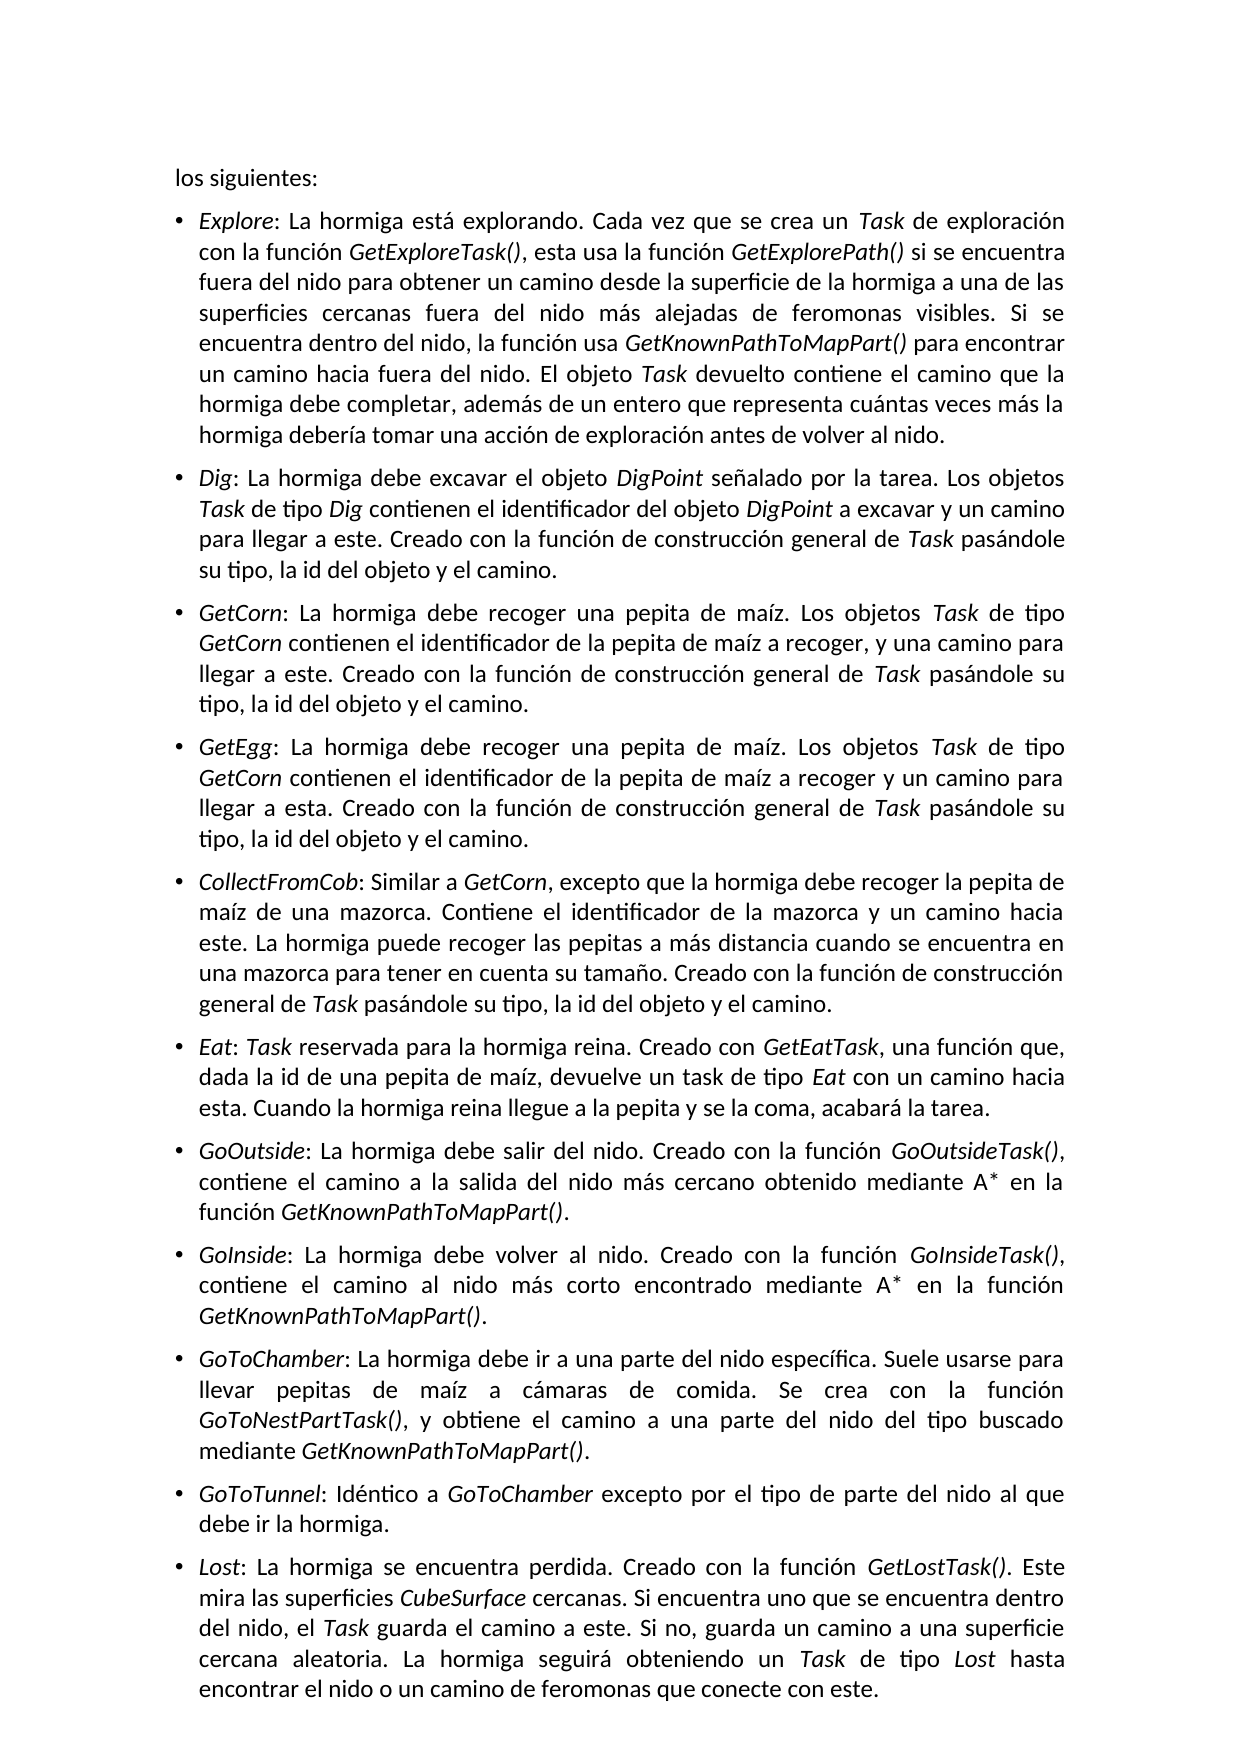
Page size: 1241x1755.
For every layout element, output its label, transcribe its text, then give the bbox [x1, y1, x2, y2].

list Explore: La hormiga está explorando. Cada vez que se crea un Task de exploración con la función GetExploreTask(), esta usa la función GetExplorePath() si se encuentra fuera del nido para obtener un camino desde la superficie de la hormiga a una de las superficies cercanas fuera del nido más alejadas de feromonas visibles. Si se encuentra dentro del nido, la función usa GetKnownPathToMapPart() para encontrar un camino hacia fuera del nido. El objeto Task devuelto contiene el camino que la hormiga debe completar, además de un entero que representa cuántas veces más la hormiga debería tomar una acción de exploración antes de volver al nido. [175, 206, 1065, 450]
list CollectFromCob: Similar a GetCorn, excepto que la hormiga debe recoger la pepita de maíz de una mazorca. Contiene el identificador de la mazorca y un camino hacia este. La hormiga puede recoger las pepitas a más distancia cuando se encuentra en una mazorca para tener en cuenta su tamaño. Creado con la función de construcción general de Task pasándole su tipo, la id del objeto y el camino. [175, 866, 1065, 1018]
list GoToChamber: La hormiga debe ir a una parte del nido específica. Suele usarse para llevar pepitas de maíz a cámaras de comida. Se crea con la función GoToNestPartTask(), y obtiene el camino a una parte del nido del tipo buscado mediante GetKnownPathToMapPart(). [175, 1343, 1065, 1465]
list Dig: La hormiga debe excavar el objeto DigPoint señalado por la tarea. Los objetos Task de tipo Dig contienen el identificador del objeto DigPoint a excavar y un camino para llegar a este. Creado con la función de construcción general de Task pasándole su tipo, la id del objeto y el camino. [175, 462, 1065, 584]
list GoInside: La hormiga debe volver al nido. Creado con la función GoInsideTask(), contiene el camino al nido más corto encontrado mediante A* en la función GetKnownPathToMapPart(). [175, 1239, 1065, 1331]
list GetEgg: La hormiga debe recoger una pepita de maíz. Los objetos Task de tipo GetCorn contienen el identificador de la pepita de maíz a recoger y un camino para llegar a esta. Creado con la función de construcción general de Task pasándole su tipo, la id del objeto y el camino. [175, 731, 1065, 853]
text los siguientes: [175, 162, 1065, 193]
list GoOutside: La hormiga debe salir del nido. Creado con la función GoOutsideTask(), contiene el camino a la salida del nido más cercano obtenido mediante A* en la función GetKnownPathToMapPart(). [175, 1135, 1065, 1227]
list GetCorn: La hormiga debe recoger una pepita de maíz. Los objetos Task de tipo GetCorn contienen el identificador de la pepita de maíz a recoger, y una camino para llegar a este. Creado con la función de construcción general de Task pasándole su tipo, la id del objeto y el camino. [175, 597, 1065, 719]
list GoToTunnel: Idéntico a GoToChamber excepto por el tipo de parte del nido al que debe ir la hormiga. [175, 1478, 1065, 1539]
list Lost: La hormiga se encuentra perdida. Creado con la función GetLostTask(). Este mira las superficies CubeSurface cercanas. Si encuentra uno que se encuentra dentro del nido, el Task guarda el camino a este. Si no, guarda un camino a una superficie cercana aleatoria. La hormiga seguirá obteniendo un Task de tipo Lost hasta encontrar el nido o un camino de feromonas que conecte con este. [175, 1551, 1065, 1704]
list Eat: Task reservada para la hormiga reina. Creado con GetEatTask, una función que, dada la id de una pepita de maíz, devuelve un task de tipo Eat con un camino hacia esta. Cuando la hormiga reina llegue a la pepita y se la coma, acabará la tarea. [175, 1031, 1065, 1123]
